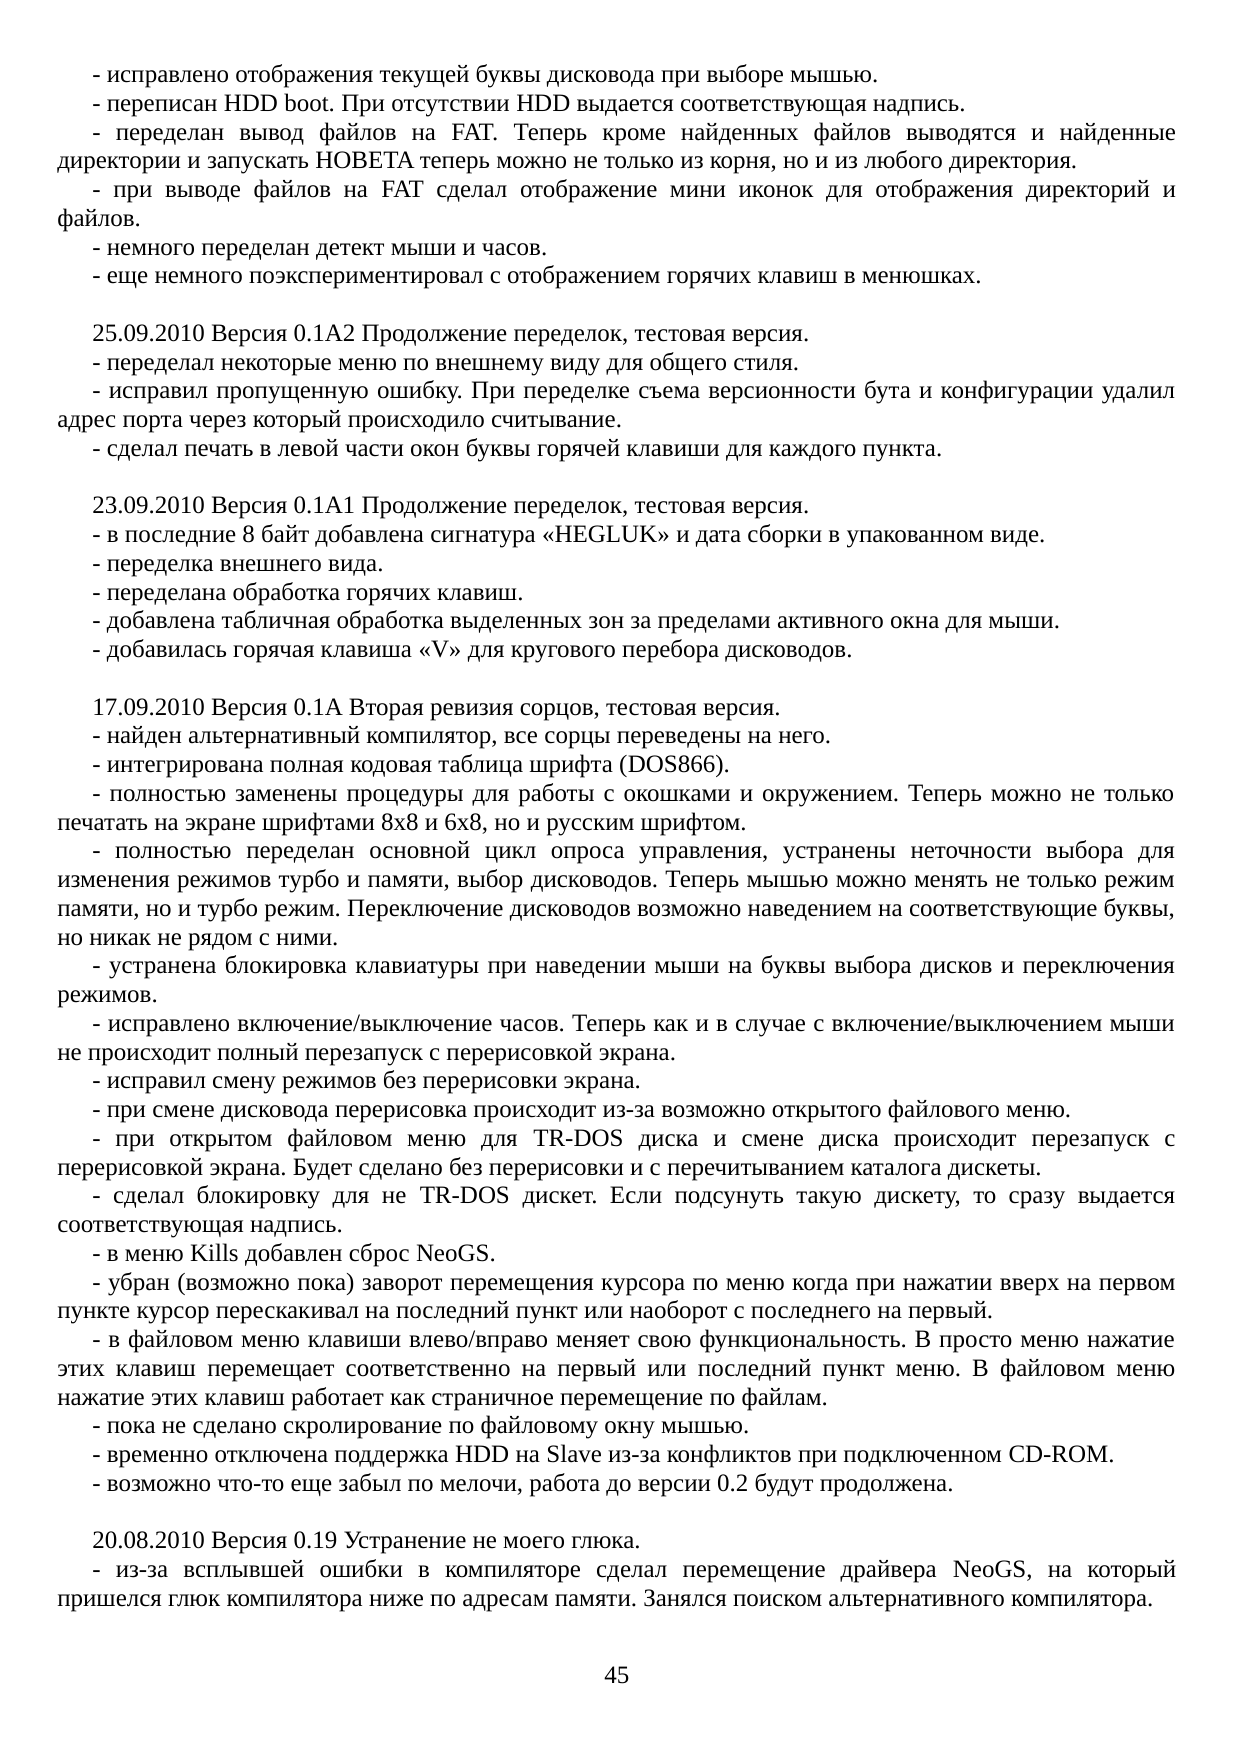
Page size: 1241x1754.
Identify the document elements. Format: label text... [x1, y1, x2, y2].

text 17.09.2010 Версия 0.1А Вторая ревизия сорцов, тестовая версия. [57, 692, 1176, 721]
text - добавлена табличная обработка выделенных зон за пределами активного окна для мыши. [57, 606, 1176, 634]
text - временно отключена поддержка HDD на Slave из-за конфликтов при подключенном CD-ROM. [57, 1439, 1176, 1468]
text 25.09.2010 Версия 0.1A2 Продолжение переделок, тестовая версия. [57, 318, 1176, 347]
text - переписан HDD boot. При отсутствии HDD выдается соответствующая надпись. [57, 88, 1176, 117]
text - устранена блокировка клавиатуры при наведении мыши на буквы выбора дисков и переключения режимов. [57, 951, 1176, 1008]
text - полностью переделан основной цикл опроса управления, устранены неточности выбора для изменения режимов турбо и памяти, выбор дисководов. Теперь мышью можно менять не только режим памяти, но и турбо режим. Переключение дисководов возможно наведением на соответствующие буквы, но никак не рядом с ними. [57, 836, 1176, 951]
text - при открытом файловом меню для TR-DOS диска и смене диска происходит перезапуск с перерисовкой экрана. Будет сделано без перерисовки и с перечитыванием каталога дискеты. [57, 1123, 1176, 1181]
text - возможно что-то еще забыл по мелочи, работа до версии 0.2 будут продолжена. [57, 1468, 1176, 1497]
text - добавилась горячая клавиша «V» для кругового перебора дисководов. [57, 634, 1176, 663]
text - немного переделан детект мыши и часов. [57, 232, 1176, 261]
text - убран (возможно пока) заворот перемещения курсора по меню когда при нажатии вверх на первом пункте курсор перескакивал на последний пункт или наоборот с последнего на первый. [57, 1267, 1176, 1324]
text - полностью заменены процедуры для работы с окошками и окружением. Теперь можно не только печатать на экране шрифтами 8х8 и 6х8, но и русским шрифтом. [57, 778, 1176, 836]
text - в меню Kills добавлен сброс NeoGS. [57, 1238, 1176, 1267]
text - из-за всплывшей ошибки в компиляторе сделал перемещение драйвера NeoGS, на который пришелся глюк компилятора ниже по адресам памяти. Занялся поиском альтернативного компилятора. [57, 1554, 1176, 1612]
text - найден альтернативный компилятор, все сорцы переведены на него. [57, 721, 1176, 749]
text - переделка внешнего вида. [57, 548, 1176, 577]
text 20.08.2010 Версия 0.19 Устранение не моего глюка. [57, 1526, 1176, 1554]
text - исправил смену режимов без перерисовки экрана. [57, 1066, 1176, 1094]
text - сделал блокировку для не TR-DOS дискет. Если подсунуть такую дискету, то сразу выдается соответствующая надпись. [57, 1181, 1176, 1238]
text - переделал некоторые меню по внешнему виду для общего стиля. [57, 347, 1176, 376]
text 23.09.2010 Версия 0.1A1 Продолжение переделок, тестовая версия. [57, 491, 1176, 519]
text - исправлено включение/выключение часов. Теперь как и в случае с включение/выключением мыши не происходит полный перезапуск с перерисовкой экрана. [57, 1008, 1176, 1066]
text - еще немного поэкспериментировал с отображением горячих клавиш в менюшках. [57, 261, 1176, 289]
text - исправлено отображения текущей буквы дисковода при выборе мышью. [57, 59, 1176, 88]
text - в файловом меню клавиши влево/вправо меняет свою функциональность. В просто меню нажатие этих клавиш перемещает соответственно на первый или последний пункт меню. В файловом меню нажатие этих клавиш работает как страничное перемещение по файлам. [57, 1324, 1176, 1411]
text - сделал печать в левой части окон буквы горячей клавиши для каждого пункта. [57, 433, 1176, 462]
text - при смене дисковода перерисовка происходит из-за возможно открытого файлового меню. [57, 1094, 1176, 1123]
text - пока не сделано скролирование по файловому окну мышью. [57, 1411, 1176, 1439]
text - переделана обработка горячих клавиш. [57, 577, 1176, 606]
text - исправил пропущенную ошибку. При переделке съема версионности бута и конфигурации удалил адрес порта через который происходило считывание. [57, 376, 1176, 433]
text - в последние 8 байт добавлена сигнатура «HEGLUK» и дата сборки в упакованном виде. [57, 519, 1176, 548]
text - переделан вывод файлов на FAT. Теперь кроме найденных файлов выводятся и найденные директории и запускать HOBETA теперь можно не только из корня, но и из любого директория. [57, 117, 1176, 174]
text - при выводе файлов на FAT сделал отображение мини иконок для отображения директорий и файлов. [57, 174, 1176, 232]
text - интегрирована полная кодовая таблица шрифта (DOS866). [57, 749, 1176, 778]
